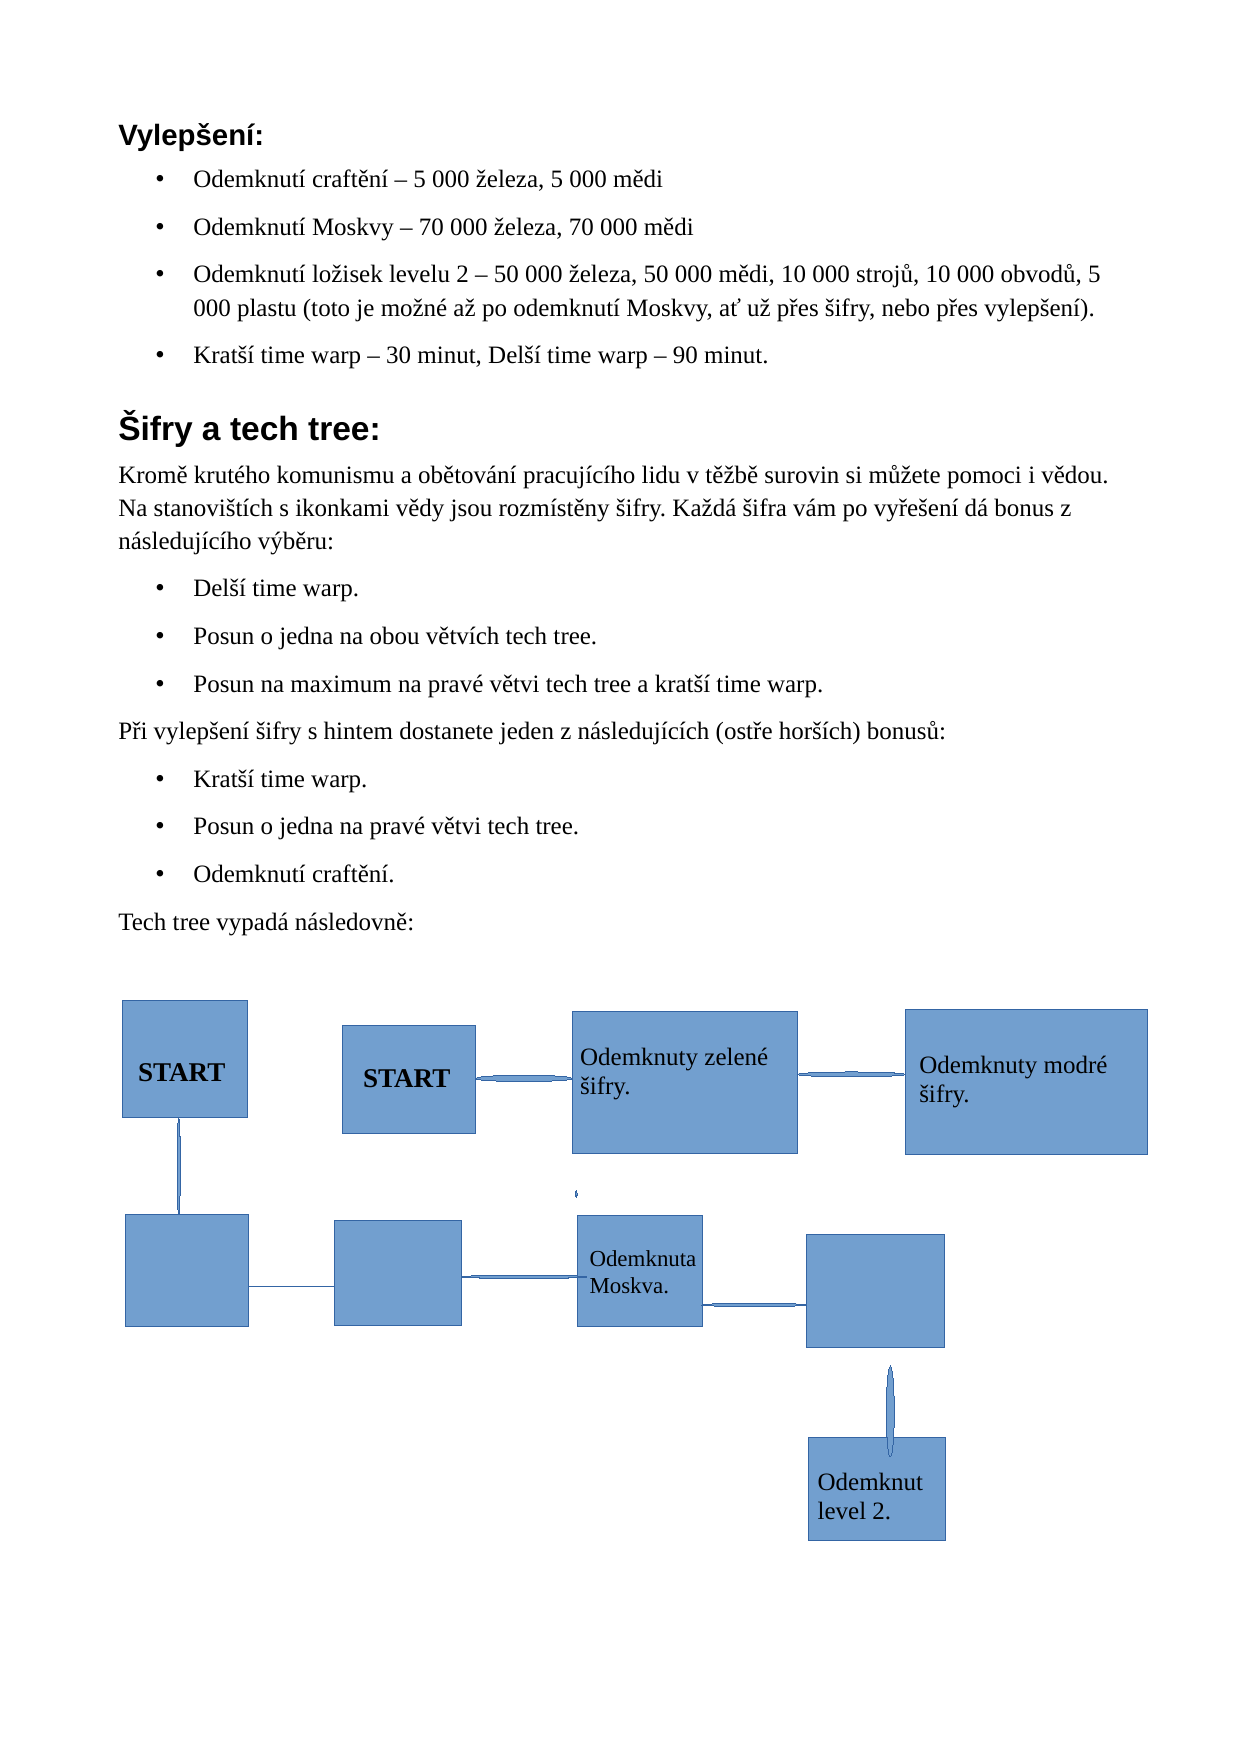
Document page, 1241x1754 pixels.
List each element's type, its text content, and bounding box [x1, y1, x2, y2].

list Odemknutí Moskvy – 70 000 železa, 70 000 mědi [156, 212, 1122, 241]
text Kromě krutého komunismu a obětování pracujícího lidu v těžbě surovin si můžete pomoci i vědou. Na stanovištích s ikonkami vědy jsou rozmístěny šifry. Každá šifra vám po vyřešení dá bonus z následujícího výběru: [118, 460, 1122, 554]
list Posun na maximum na pravé větvi tech tree a kratší time warp. [156, 669, 1122, 697]
list Odemknutí craftění. [156, 859, 1122, 888]
subtitle Šifry a tech tree: [118, 409, 1122, 447]
subtitle Vylepšení: [118, 118, 1122, 152]
list Kratší time warp. [156, 764, 1122, 793]
list Odemknutí ložisek levelu 2 – 50 000 železa, 50 000 mědi, 10 000 strojů, 10 000 obvodů, 5 000 plastu (toto je možné až po odemknutí Moskvy, ať už přes šifry, nebo přes vylepšení). [156, 259, 1122, 321]
list Kratší time warp – 30 minut, Delší time warp – 90 minut. [156, 340, 1122, 369]
list Odemknutí craftění – 5 000 železa, 5 000 mědi [156, 164, 1122, 193]
list Delší time warp. [156, 573, 1122, 602]
text Tech tree vypadá následovně: [118, 907, 1122, 935]
text Při vylepšení šifry s hintem dostanete jeden z následujících (ostře horších) bonusů: [118, 716, 1122, 745]
list Posun o jedna na pravé větvi tech tree. [156, 811, 1122, 840]
list Posun o jedna na obou větvích tech tree. [156, 621, 1122, 650]
